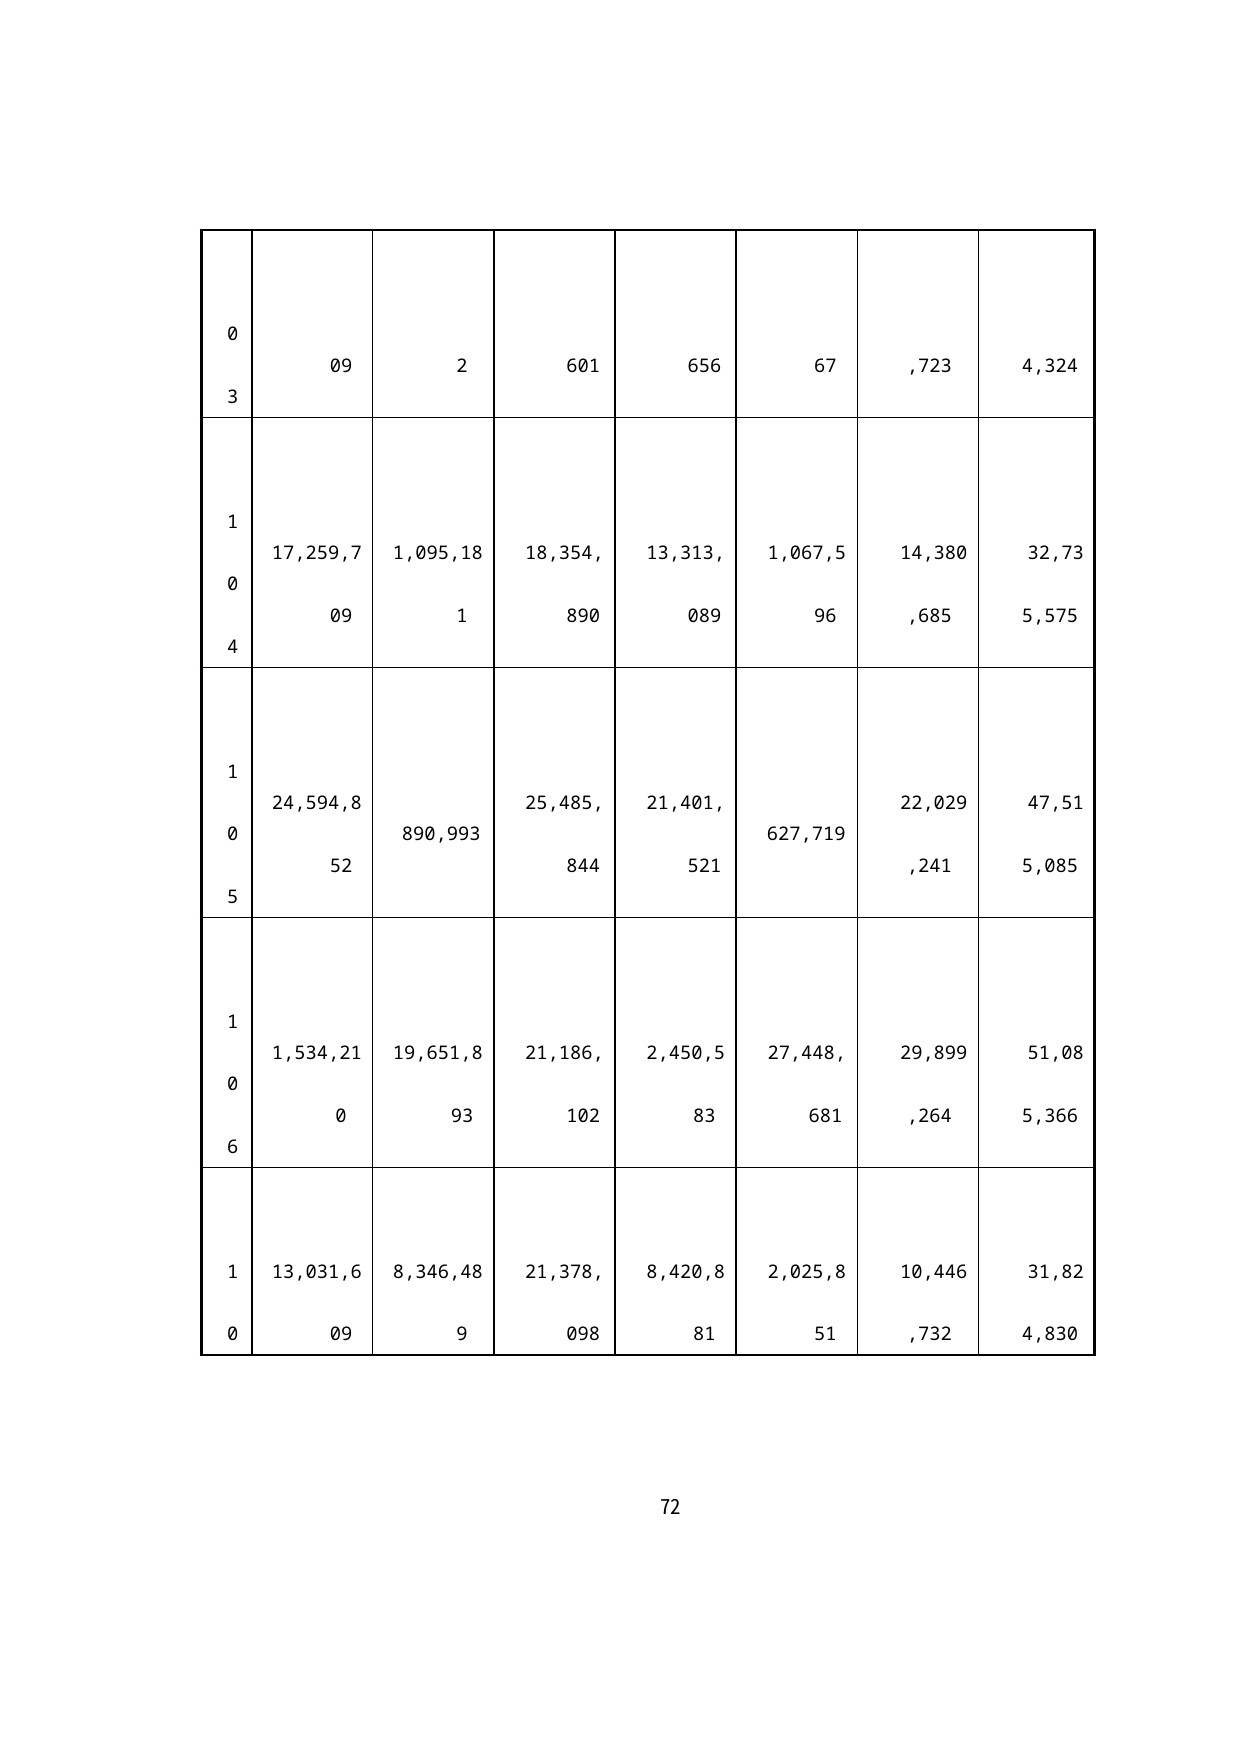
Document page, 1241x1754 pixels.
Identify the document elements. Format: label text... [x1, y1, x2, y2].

table_cell 2,450,583 [616, 918, 735, 1167]
table_cell 25,485,844 [495, 668, 614, 917]
table_cell 106 [203, 918, 251, 1167]
table_cell 19,651,893 [373, 918, 493, 1167]
table_cell 21,378,098 [495, 1168, 614, 1354]
table_cell 10,446,732 [858, 1168, 978, 1354]
table_cell 67 [737, 231, 857, 417]
table_cell 32,735,575 [979, 418, 1093, 667]
table_cell 18,354,890 [495, 418, 614, 667]
table_cell 1,534,210 [253, 918, 372, 1167]
table_cell 27,448,681 [737, 918, 857, 1167]
table_cell ,723 [858, 231, 978, 417]
table_cell 03 [203, 231, 251, 417]
table_cell 22,029,241 [858, 668, 978, 917]
table_cell 24,594,852 [253, 668, 372, 917]
table_cell 29,899,264 [858, 918, 978, 1167]
table_cell 21,186,102 [495, 918, 614, 1167]
table_cell 1,067,596 [737, 418, 857, 667]
table_cell 13,313,089 [616, 418, 735, 667]
table_cell 1,095,181 [373, 418, 493, 667]
table_cell 2,025,851 [737, 1168, 857, 1354]
table_cell 09 [253, 231, 372, 417]
table_cell 10 [203, 1168, 251, 1354]
table_cell 890,993 [373, 668, 493, 917]
table_cell 51,085,366 [979, 918, 1093, 1167]
table_cell 31,824,830 [979, 1168, 1093, 1354]
table_cell 104 [203, 418, 251, 667]
table_cell 21,401,521 [616, 668, 735, 917]
table_cell 627,719 [737, 668, 857, 917]
table_cell 2 [373, 231, 493, 417]
table_cell 601 [495, 231, 614, 417]
table_cell 8,346,489 [373, 1168, 493, 1354]
table_cell 8,420,881 [616, 1168, 735, 1354]
table_cell 656 [616, 231, 735, 417]
table_cell 14,380,685 [858, 418, 978, 667]
table_cell 13,031,609 [253, 1168, 372, 1354]
table_cell 17,259,709 [253, 418, 372, 667]
table_cell 105 [203, 668, 251, 917]
table_cell 47,515,085 [979, 668, 1093, 917]
table_cell 4,324 [979, 231, 1093, 417]
